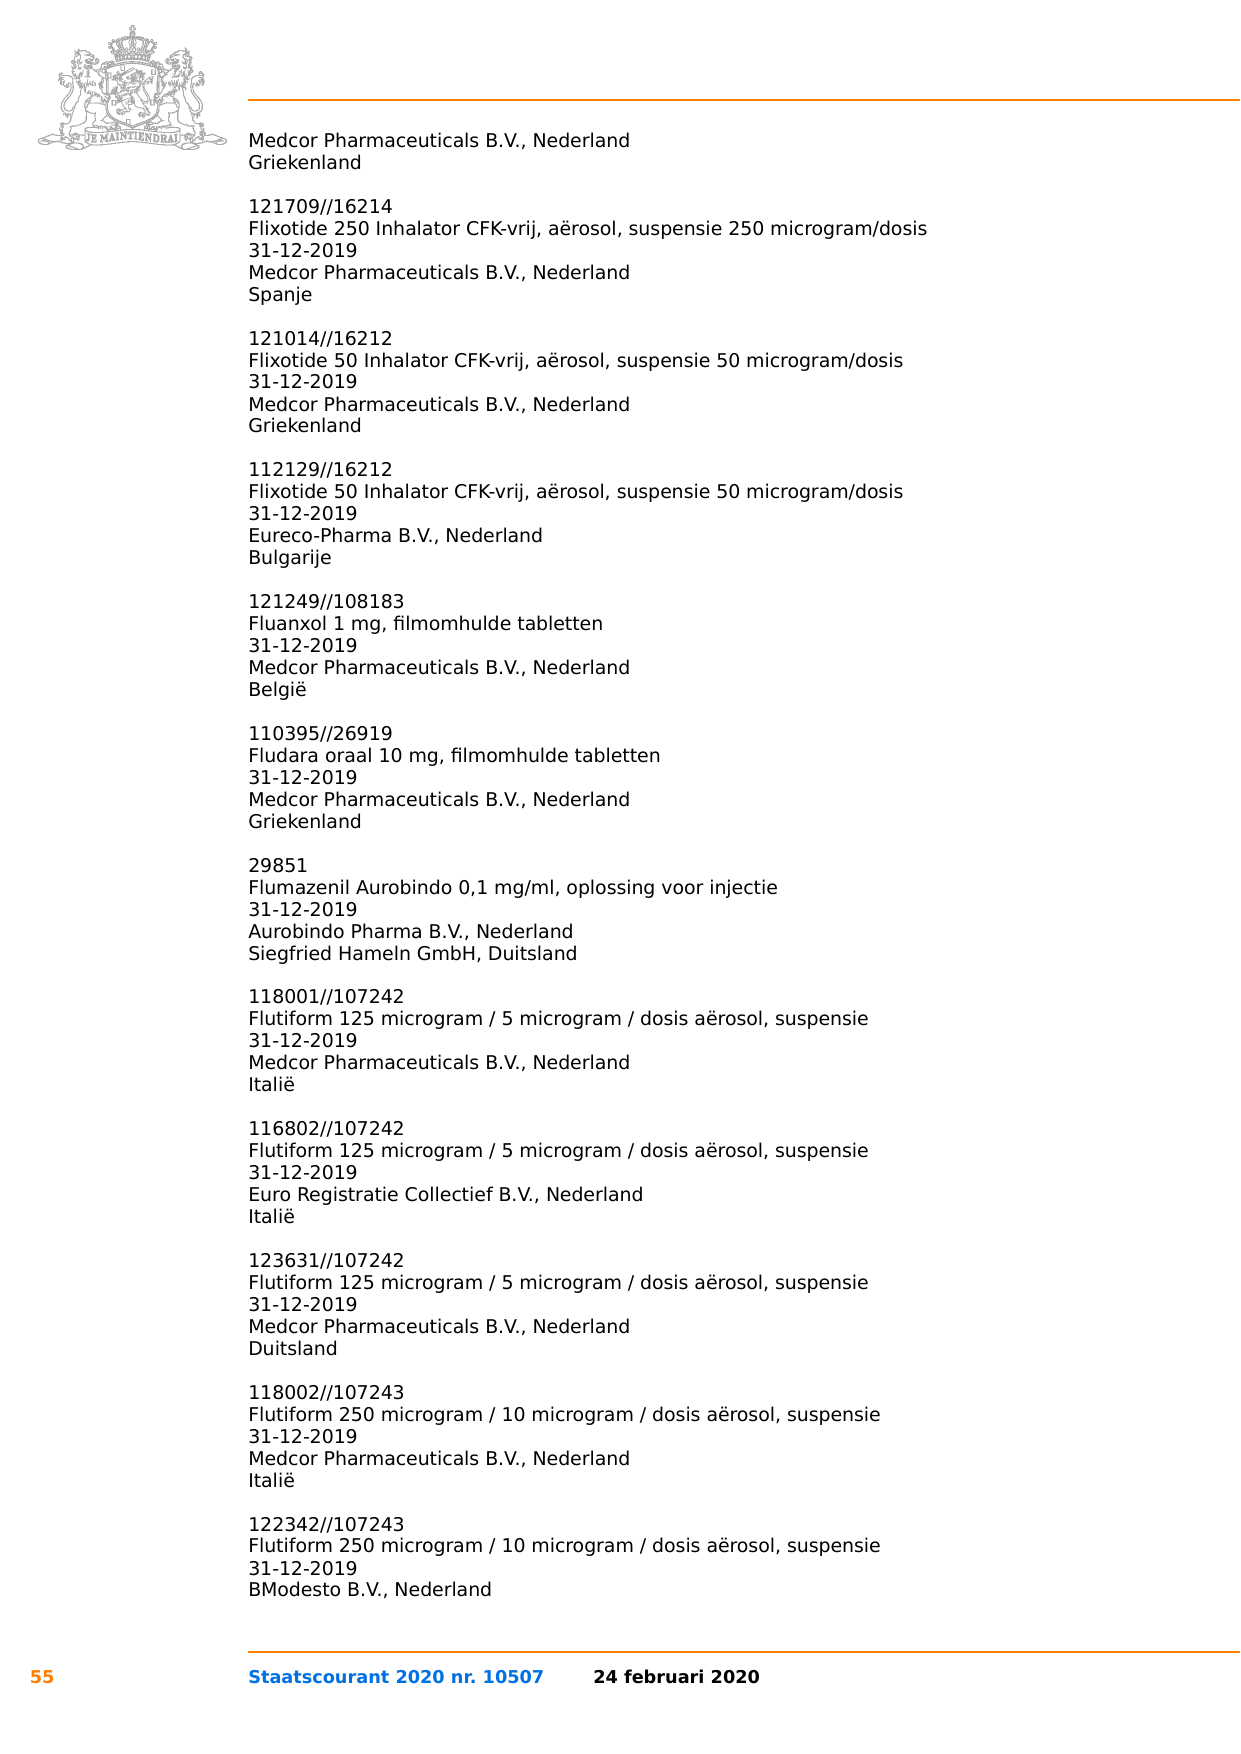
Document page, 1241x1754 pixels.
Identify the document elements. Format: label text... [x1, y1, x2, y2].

text Flutiform 125 microgram / 5 microgram / dosis aërosol, suspensie [248, 1272, 1163, 1294]
text Siegfried Hameln GmbH, Duitsland [248, 942, 1163, 964]
text 118002//107243 [248, 1382, 1163, 1404]
text 122342//107243 [248, 1513, 1163, 1535]
text 112129//16212 [248, 459, 1163, 481]
text Flumazenil Aurobindo 0,1 mg/ml, oplossing voor injectie [248, 877, 1163, 898]
text 31-12-2019 [248, 1294, 1163, 1316]
text Flixotide 250 Inhalator CFK-vrij, aërosol, suspensie 250 microgram/dosis [248, 218, 1163, 240]
text 31-12-2019 [248, 635, 1163, 657]
text Fluanxol 1 mg, filmomhulde tabletten [248, 613, 1163, 635]
text 31-12-2019 [248, 1557, 1163, 1579]
text 123631//107242 [248, 1250, 1163, 1272]
text Flutiform 125 microgram / 5 microgram / dosis aërosol, suspensie [248, 1008, 1163, 1030]
text 31-12-2019 [248, 767, 1163, 789]
text 121249//108183 [248, 591, 1163, 613]
text 31-12-2019 [248, 898, 1163, 921]
text Duitsland [248, 1338, 1163, 1360]
text Euro Registratie Collectief B.V., Nederland [248, 1184, 1163, 1206]
text Griekenland [248, 415, 1163, 437]
text 31-12-2019 [248, 503, 1163, 525]
text 116802//107242 [248, 1118, 1163, 1140]
text Griekenland [248, 811, 1163, 833]
text Bulgarije [248, 547, 1163, 569]
picture [38, 25, 227, 150]
text Medcor Pharmaceuticals B.V., Nederland [248, 130, 1163, 152]
text Medcor Pharmaceuticals B.V., Nederland [248, 393, 1163, 415]
text Medcor Pharmaceuticals B.V., Nederland [248, 1448, 1163, 1469]
text Medcor Pharmaceuticals B.V., Nederland [248, 1052, 1163, 1074]
text Aurobindo Pharma B.V., Nederland [248, 921, 1163, 942]
text 110395//26919 [248, 723, 1163, 745]
text Flutiform 250 microgram / 10 microgram / dosis aërosol, suspensie [248, 1535, 1163, 1557]
text Medcor Pharmaceuticals B.V., Nederland [248, 789, 1163, 811]
text Flixotide 50 Inhalator CFK-vrij, aërosol, suspensie 50 microgram/dosis [248, 349, 1163, 371]
text Flutiform 250 microgram / 10 microgram / dosis aërosol, suspensie [248, 1404, 1163, 1426]
text Italië [248, 1074, 1163, 1096]
text Medcor Pharmaceuticals B.V., Nederland [248, 1316, 1163, 1338]
text 31-12-2019 [248, 371, 1163, 393]
text 31-12-2019 [248, 240, 1163, 262]
text Spanje [248, 284, 1163, 306]
text Medcor Pharmaceuticals B.V., Nederland [248, 657, 1163, 679]
text 31-12-2019 [248, 1030, 1163, 1052]
text Flixotide 50 Inhalator CFK-vrij, aërosol, suspensie 50 microgram/dosis [248, 481, 1163, 503]
text 121709//16214 [248, 196, 1163, 218]
text 118001//107242 [248, 986, 1163, 1008]
text Flutiform 125 microgram / 5 microgram / dosis aërosol, suspensie [248, 1140, 1163, 1162]
text 31-12-2019 [248, 1162, 1163, 1184]
text Italië [248, 1206, 1163, 1228]
text Medcor Pharmaceuticals B.V., Nederland [248, 262, 1163, 284]
text 31-12-2019 [248, 1426, 1163, 1448]
text 121014//16212 [248, 327, 1163, 349]
text Italië [248, 1469, 1163, 1492]
text BModesto B.V., Nederland [248, 1579, 1163, 1601]
text België [248, 679, 1163, 701]
text 29851 [248, 854, 1163, 877]
text Eureco-Pharma B.V., Nederland [248, 525, 1163, 547]
text Griekenland [248, 152, 1163, 174]
text Fludara oraal 10 mg, filmomhulde tabletten [248, 745, 1163, 767]
